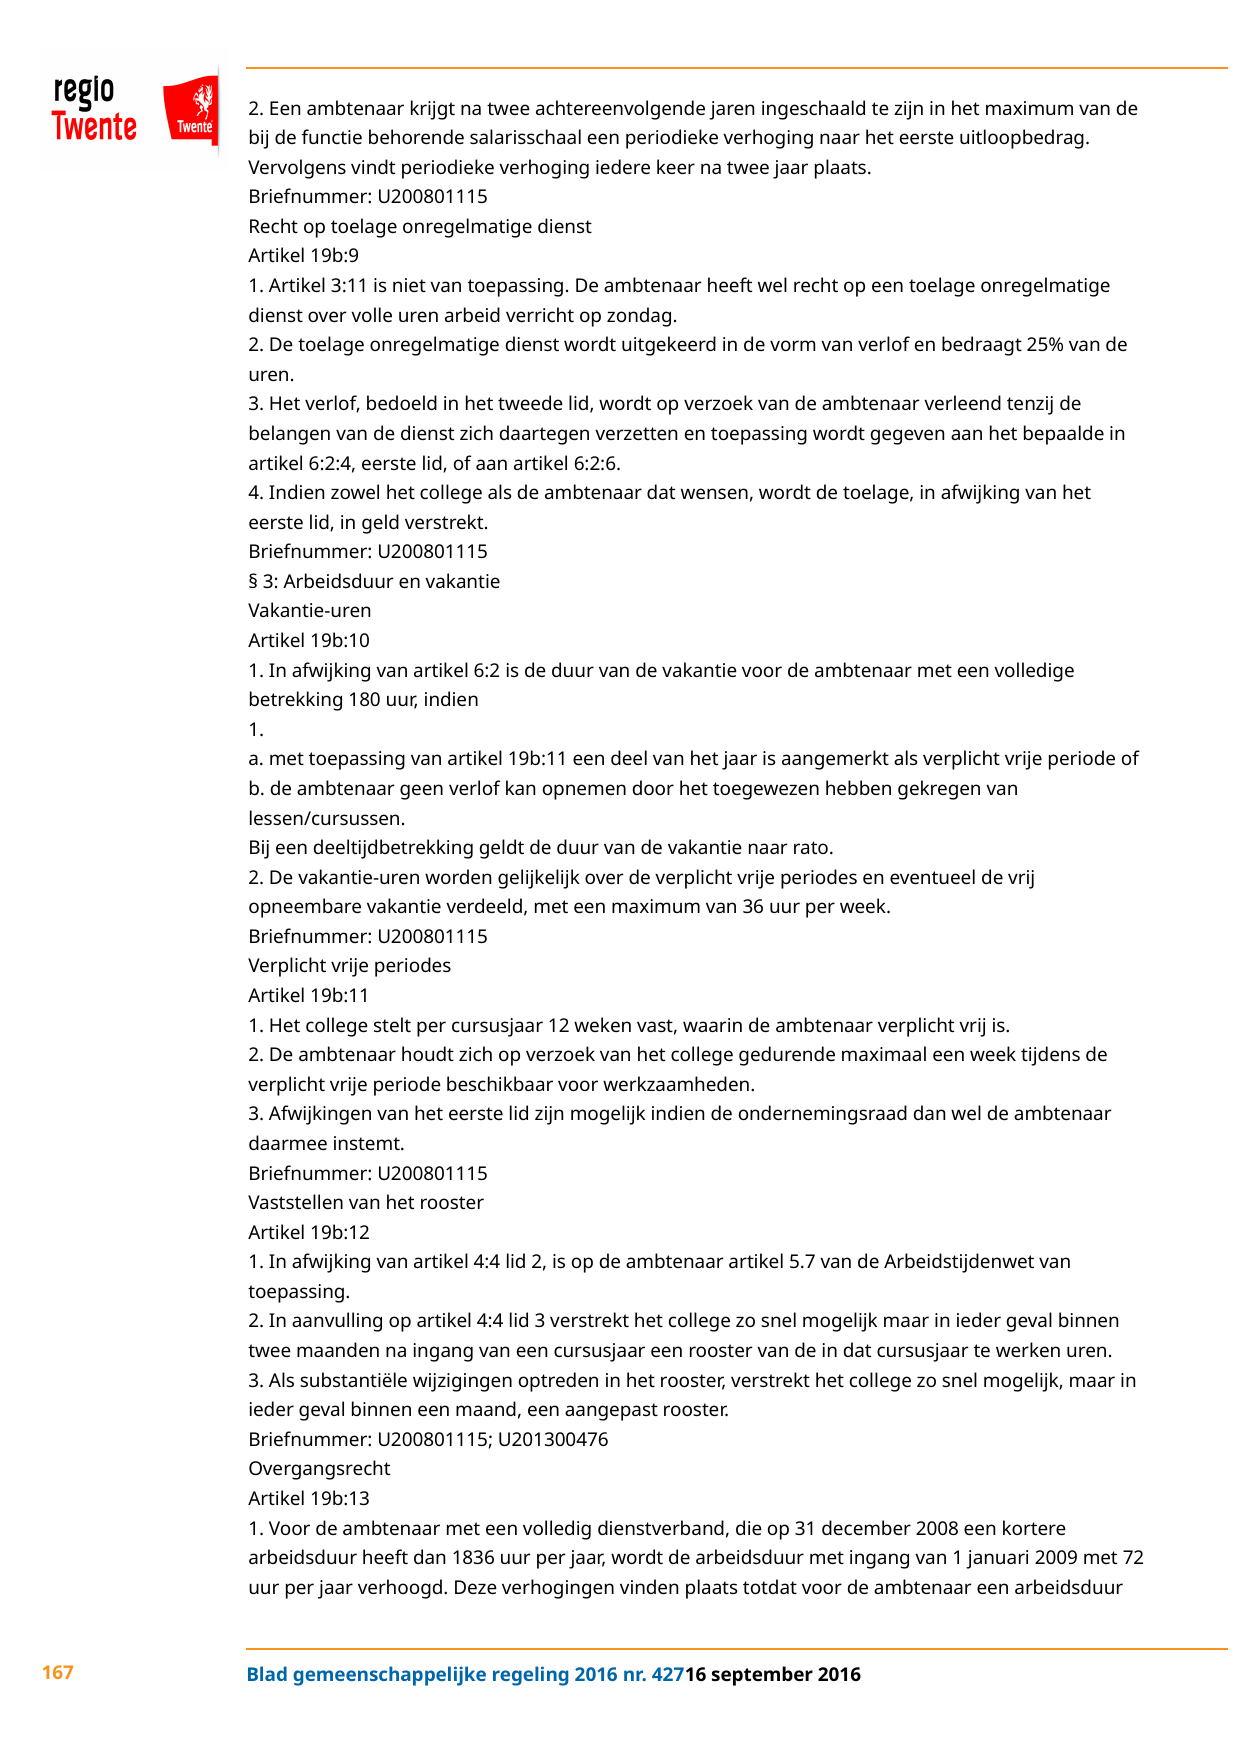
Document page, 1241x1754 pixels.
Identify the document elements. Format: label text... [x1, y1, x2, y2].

text Artikel 19b:9 [248, 243, 1152, 268]
text 3. Als substantiële wijzigingen optreden in het rooster, verstrekt het college zo snel mogelijk, maar in ieder geval binnen een maand, een aangepast rooster. [248, 1367, 1152, 1422]
text a. met toepassing van artikel 19b:11 een deel van het jaar is aangemerkt als verplicht vrije periode of [248, 746, 1152, 771]
text Artikel 19b:11 [248, 982, 1152, 1008]
text 1. [248, 716, 1152, 742]
text 1. In afwijking van artikel 4:4 lid 2, is op de ambtenaar artikel 5.7 van de Arbeidstijdenwet van toepassing. [248, 1248, 1152, 1304]
text 2. In aanvulling op artikel 4:4 lid 3 verstrekt het college zo snel mogelijk maar in ieder geval binnen twee maanden na ingang van een cursusjaar een rooster van de in dat cursusjaar te werken uren. [248, 1308, 1152, 1363]
text Vakantie-uren [248, 598, 1152, 623]
text 3. Afwijkingen van het eerste lid zijn mogelijk indien de ondernemingsraad dan wel de ambtenaar daarmee instemt. [248, 1101, 1152, 1156]
text 2. De toelage onregelmatige dienst wordt uitgekeerd in de vorm van verlof en bedraagt 25% van de uren. [248, 331, 1152, 387]
text Briefnummer: U200801115 [248, 923, 1152, 949]
text Bij een deeltijdbetrekking geldt de duur van de vakantie naar rato. [248, 834, 1152, 860]
text Briefnummer: U200801115 [248, 1160, 1152, 1186]
text Vaststellen van het rooster [248, 1189, 1152, 1215]
text Briefnummer: U200801115 [248, 538, 1152, 564]
text Briefnummer: U200801115 [248, 183, 1152, 209]
picture [41, 47, 231, 172]
text Artikel 19b:13 [248, 1485, 1152, 1511]
text § 3: Arbeidsduur en vakantie [248, 568, 1152, 594]
text b. de ambtenaar geen verlof kan opnemen door het toegewezen hebben gekregen van lessen/cursussen. [248, 775, 1152, 831]
text Verplicht vrije periodes [248, 953, 1152, 978]
text Overgangsrecht [248, 1456, 1152, 1481]
text 4. Indien zowel het college als de ambtenaar dat wensen, wordt de toelage, in afwijking van het eerste lid, in geld verstrekt. [248, 479, 1152, 535]
text Artikel 19b:12 [248, 1219, 1152, 1245]
text 1. Voor de ambtenaar met een volledig dienstverband, die op 31 december 2008 een kortere arbeidsduur heeft dan 1836 uur per jaar, wordt de arbeidsduur met ingang van 1 januari 2009 met 72 uur per jaar verhoogd. Deze verhogingen vinden plaats totdat voor de ambtenaar een arbeidsduur [248, 1515, 1152, 1600]
text 2. De vakantie-uren worden gelijkelijk over de verplicht vrije periodes en eventueel de vrij opneembare vakantie verdeeld, met een maximum van 36 uur per week. [248, 864, 1152, 919]
text Artikel 19b:10 [248, 627, 1152, 653]
text Briefnummer: U200801115; U201300476 [248, 1426, 1152, 1452]
text 2. De ambtenaar houdt zich op verzoek van het college gedurende maximaal een week tijdens de verplicht vrije periode beschikbaar voor werkzaamheden. [248, 1041, 1152, 1097]
text 1. Het college stelt per cursusjaar 12 weken vast, waarin de ambtenaar verplicht vrij is. [248, 1012, 1152, 1038]
text Recht op toelage onregelmatige dienst [248, 213, 1152, 239]
text 2. Een ambtenaar krijgt na twee achtereenvolgende jaren ingeschaald te zijn in het maximum van de bij de functie behorende salarisschaal een periodieke verhoging naar het eerste uitloopbedrag. Vervolgens vindt periodieke verhoging iedere keer na twee jaar plaats. [248, 95, 1152, 180]
text 1. Artikel 3:11 is niet van toepassing. De ambtenaar heeft wel recht op een toelage onregelmatige dienst over volle uren arbeid verricht op zondag. [248, 272, 1152, 328]
text 3. Het verlof, bedoeld in het tweede lid, wordt op verzoek van de ambtenaar verleend tenzij de belangen van de dienst zich daartegen verzetten en toepassing wordt gegeven aan het bepaalde in artikel 6:2:4, eerste lid, of aan artikel 6:2:6. [248, 391, 1152, 476]
text 1. In afwijking van artikel 6:2 is de duur van de vakantie voor de ambtenaar met een volledige betrekking 180 uur, indien [248, 657, 1152, 712]
